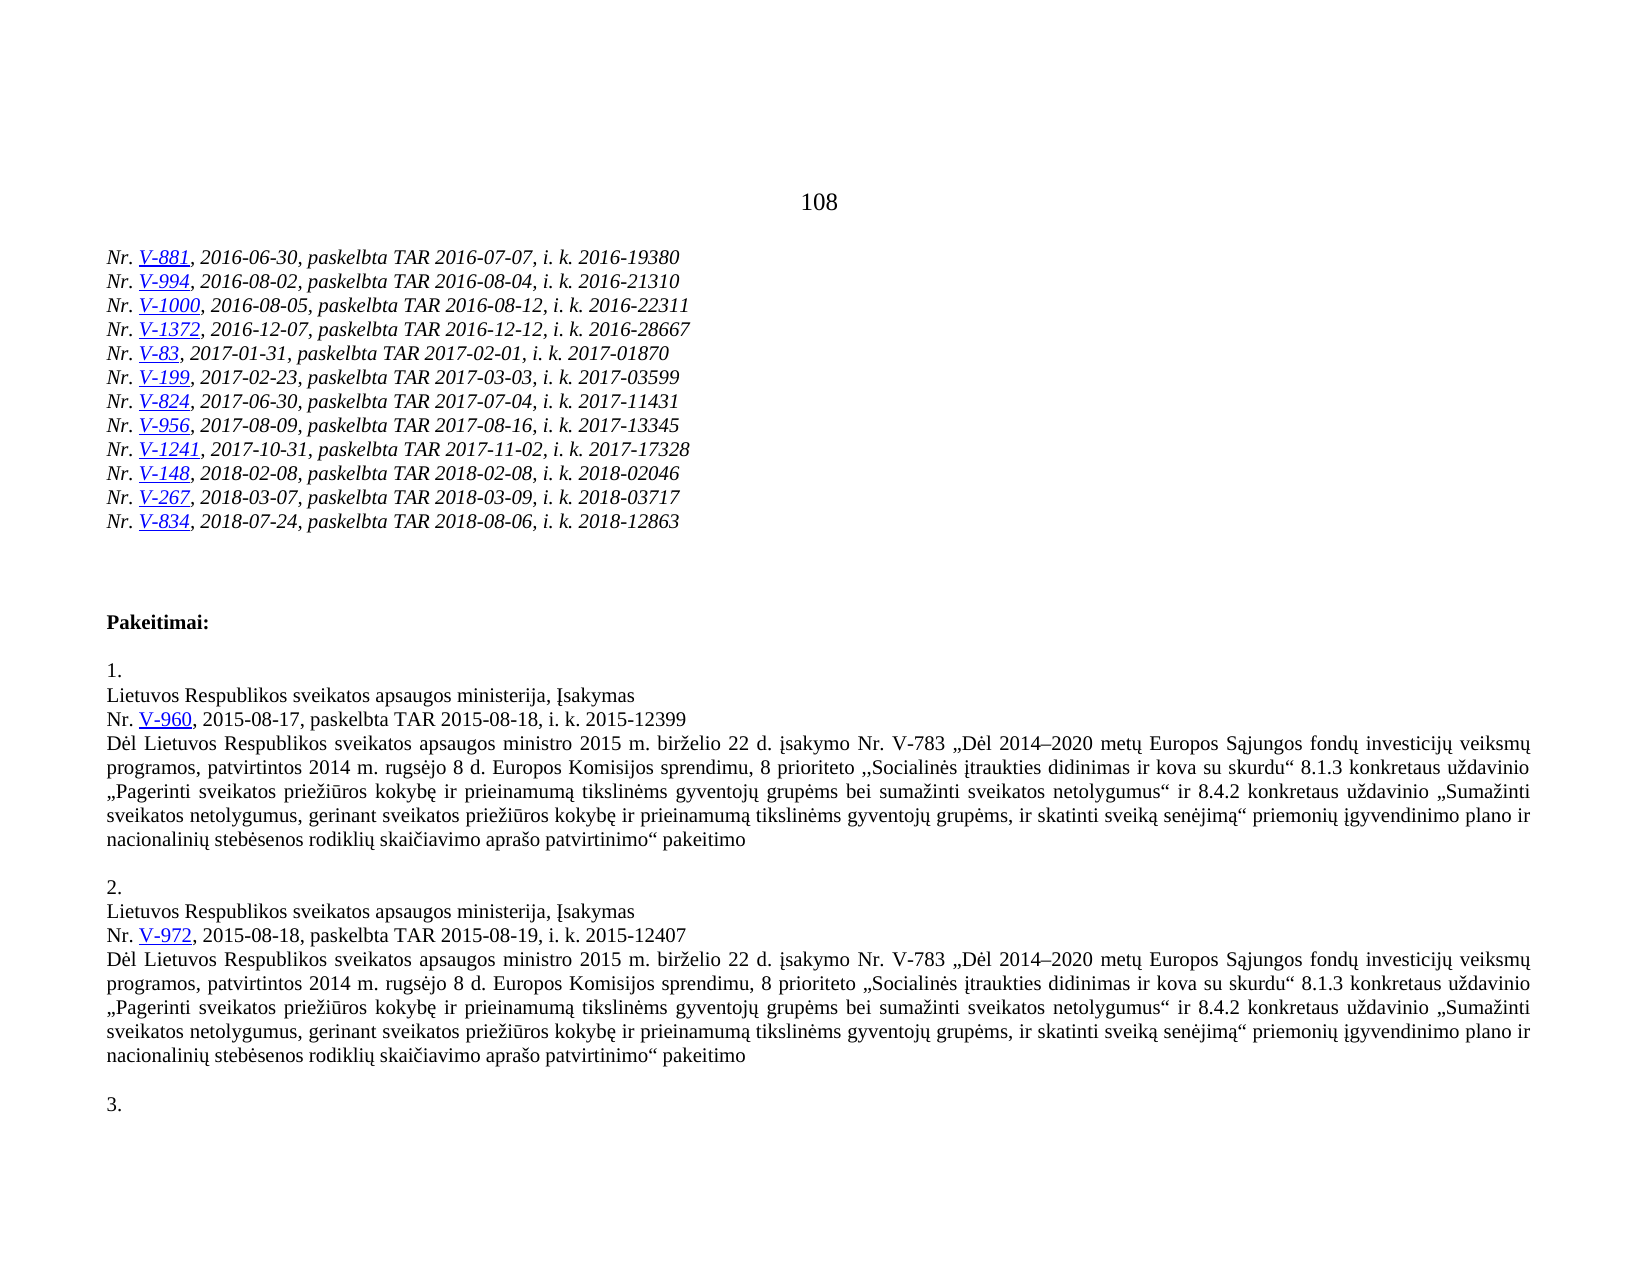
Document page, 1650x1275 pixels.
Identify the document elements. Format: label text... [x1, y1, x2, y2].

text Nr. V-960, 2015-08-17, paskelbta TAR 2015-08-18, i. k. 2015-12399 [106, 707, 1532, 731]
text Nr. V-956, 2017-08-09, paskelbta TAR 2017-08-16, i. k. 2017-13345 [106, 413, 1532, 437]
text Lietuvos Respublikos sveikatos apsaugos ministerija, Įsakymas [106, 682, 1532, 707]
text Nr. V-824, 2017-06-30, paskelbta TAR 2017-07-04, i. k. 2017-11431 [106, 389, 1532, 413]
text Nr. V-1241, 2017-10-31, paskelbta TAR 2017-11-02, i. k. 2017-17328 [106, 437, 1532, 461]
text Nr. V-1000, 2016-08-05, paskelbta TAR 2016-08-12, i. k. 2016-22311 [106, 293, 1532, 317]
text Nr. V-1372, 2016-12-07, paskelbta TAR 2016-12-12, i. k. 2016-28667 [106, 317, 1532, 341]
text Pakeitimai: [106, 610, 1532, 634]
text Nr. V-994, 2016-08-02, paskelbta TAR 2016-08-04, i. k. 2016-21310 [106, 269, 1532, 293]
text Nr. V-834, 2018-07-24, paskelbta TAR 2018-08-06, i. k. 2018-12863 [106, 509, 1532, 533]
text Dėl Lietuvos Respublikos sveikatos apsaugos ministro 2015 m. birželio 22 d. įsakymo Nr. V-783 „Dėl 2014–2020 metų Europos Sąjungos fondų investicijų veiksmų programos, patvirtintos 2014 m. rugsėjo 8 d. Europos Komisijos sprendimu, 8 prioriteto „Socialinės įtraukties didinimas ir kova su skurdu“ 8.1.3 konkretaus uždavinio „Pagerinti sveikatos priežiūros kokybę ir prieinamumą tikslinėms gyventojų grupėms bei sumažinti sveikatos netolygumus“ ir 8.4.2 konkretaus uždavinio „Sumažinti sveikatos netolygumus, gerinant sveikatos priežiūros kokybę ir prieinamumą tikslinėms gyventojų grupėms, ir skatinti sveiką senėjimą“ priemonių įgyvendinimo plano ir nacionalinių stebėsenos rodiklių skaičiavimo aprašo patvirtinimo“ pakeitimo [106, 947, 1532, 1067]
text Nr. V-881, 2016-06-30, paskelbta TAR 2016-07-07, i. k. 2016-19380 [106, 245, 1532, 269]
text Nr. V-267, 2018-03-07, paskelbta TAR 2018-03-09, i. k. 2018-03717 [106, 485, 1532, 509]
text Nr. V-148, 2018-02-08, paskelbta TAR 2018-02-08, i. k. 2018-02046 [106, 461, 1532, 485]
text Nr. V-199, 2017-02-23, paskelbta TAR 2017-03-03, i. k. 2017-03599 [106, 365, 1532, 389]
text 2. [106, 875, 1532, 899]
text Nr. V-972, 2015-08-18, paskelbta TAR 2015-08-19, i. k. 2015-12407 [106, 923, 1532, 947]
text Nr. V-83, 2017-01-31, paskelbta TAR 2017-02-01, i. k. 2017-01870 [106, 341, 1532, 365]
text Dėl Lietuvos Respublikos sveikatos apsaugos ministro 2015 m. birželio 22 d. įsakymo Nr. V-783 „Dėl 2014–2020 metų Europos Sąjungos fondų investicijų veiksmų programos, patvirtintos 2014 m. rugsėjo 8 d. Europos Komisijos sprendimu, 8 prioriteto ,,Socialinės įtraukties didinimas ir kova su skurdu“ 8.1.3 konkretaus uždavinio „Pagerinti sveikatos priežiūros kokybę ir prieinamumą tikslinėms gyventojų grupėms bei sumažinti sveikatos netolygumus“ ir 8.4.2 konkretaus uždavinio „Sumažinti sveikatos netolygumus, gerinant sveikatos priežiūros kokybę ir prieinamumą tikslinėms gyventojų grupėms, ir skatinti sveiką senėjimą“ priemonių įgyvendinimo plano ir nacionalinių stebėsenos rodiklių skaičiavimo aprašo patvirtinimo“ pakeitimo [106, 731, 1532, 851]
text Lietuvos Respublikos sveikatos apsaugos ministerija, Įsakymas [106, 899, 1532, 923]
text 3. [106, 1092, 1532, 1116]
text 1. [106, 658, 1532, 682]
